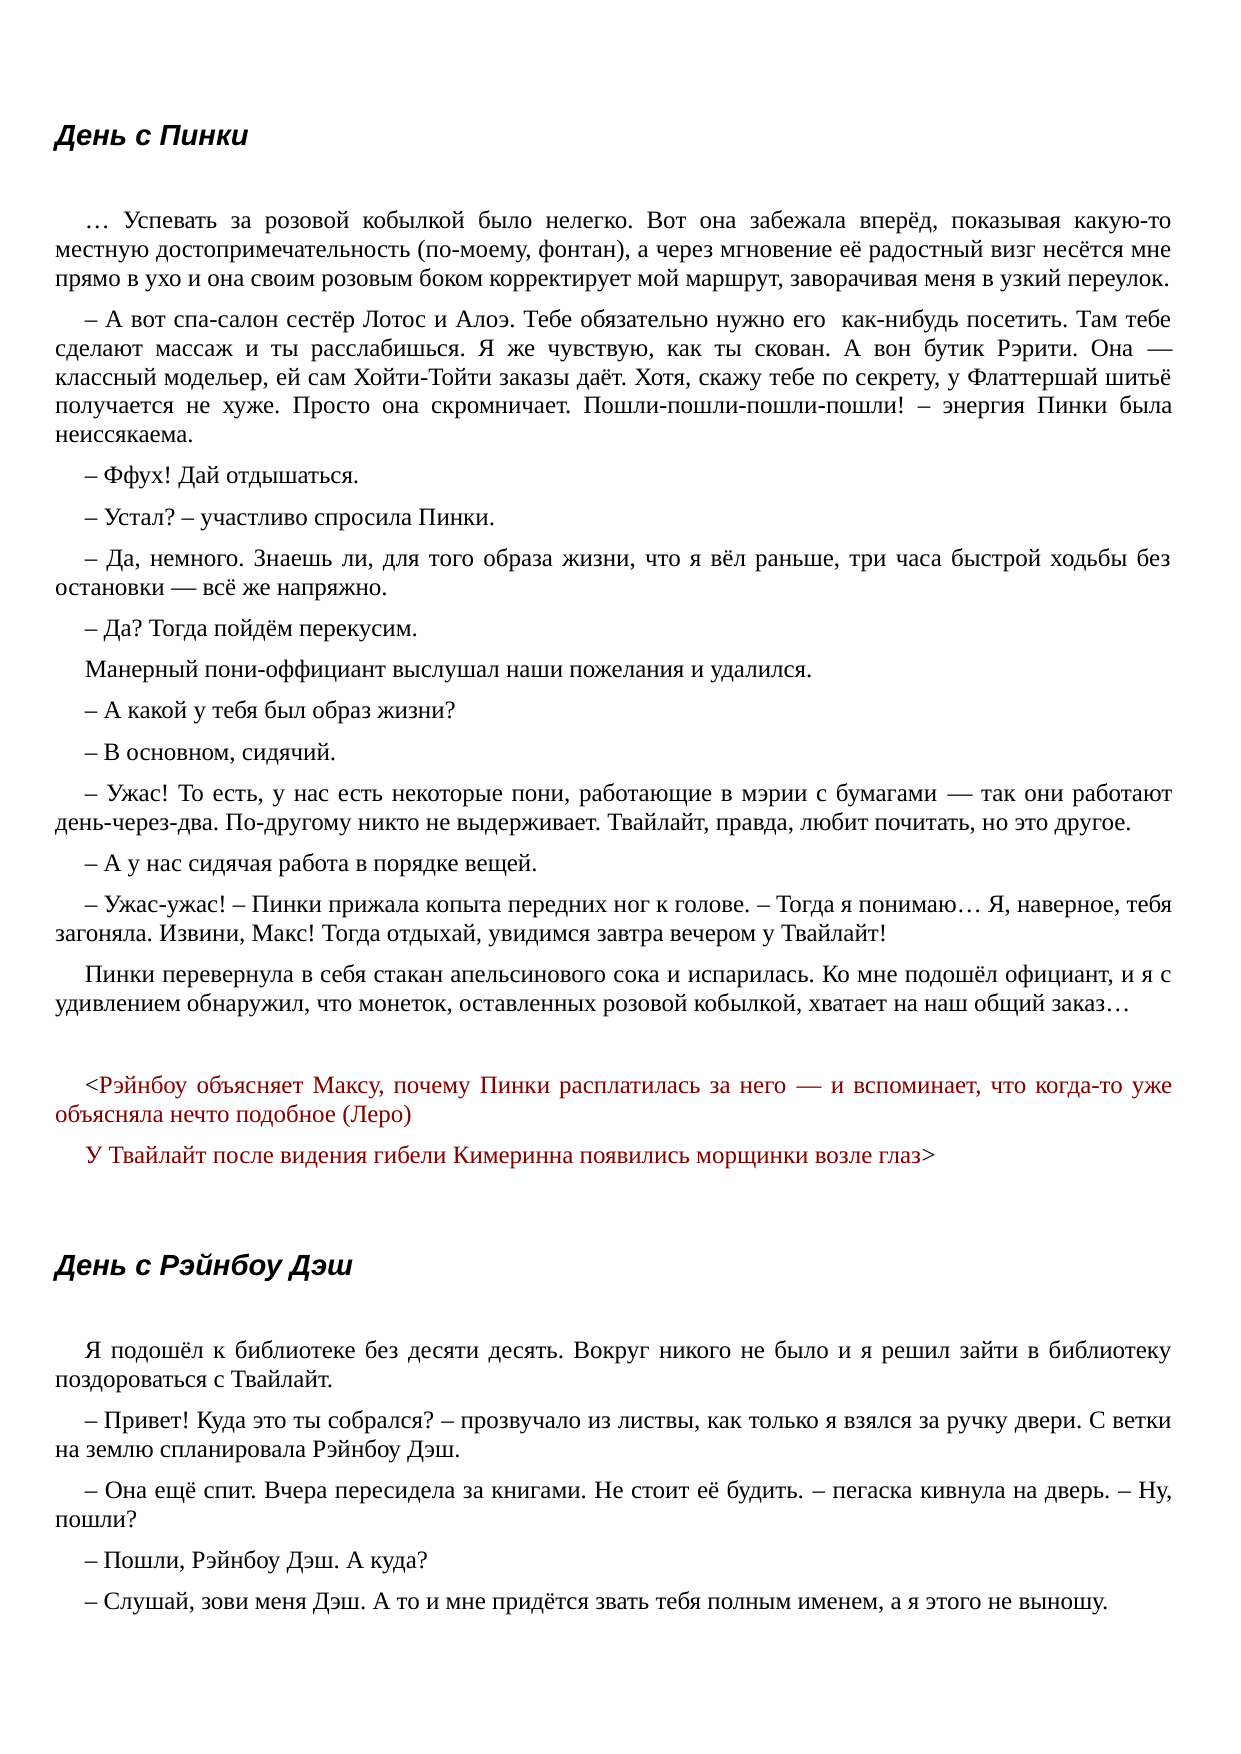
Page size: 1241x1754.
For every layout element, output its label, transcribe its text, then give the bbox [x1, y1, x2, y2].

text – В основном, сидячий. [55, 737, 1172, 765]
text – А у нас сидячая работа в порядке вещей. [55, 848, 1172, 877]
text – А какой у тебя был образ жизни? [55, 695, 1172, 724]
text – Привет! Куда это ты собрался? – прозвучало из листвы, как только я взялся за ручку двери. С ветки на землю спланировала Рэйнбоу Дэш. [55, 1405, 1172, 1463]
text – Она ещё спит. Вчера пересидела за книгами. Не стоит её будить. – пегаска кивнула на дверь. – Ну, пошли? [55, 1475, 1172, 1533]
text У Твайлайт после видения гибели Кимеринна появились морщинки возле глаз> [55, 1140, 1172, 1169]
text Пинки перевернула в себя стакан апельсинового сока и испарилась. Ко мне подошёл официант, и я с удивлением обнаружил, что монеток, оставленных розовой кобылкой, хватает на наш общий заказ… [55, 959, 1172, 1017]
text – Да? Тогда пойдём перекусим. [55, 613, 1172, 642]
text – Пошли, Рэйнбоу Дэш. А куда? [55, 1545, 1172, 1574]
text – Да, немного. Знаешь ли, для того образа жизни, что я вёл раньше, три часа быстрой ходьбы без остановки — всё же напряжно. [55, 543, 1172, 600]
text – Слушай, зови меня Дэш. А то и мне придётся звать тебя полным именем, а я этого не выношу. [55, 1586, 1172, 1615]
text <Рэйнбоу объясняет Максу, почему Пинки расплатилась за него — и вспоминает, что когда-то уже объясняла нечто подобное (Леро) [55, 1070, 1172, 1128]
text – Ужас-ужас! – Пинки прижала копыта передних ног к голове. – Тогда я понимаю… Я, наверное, тебя загоняла. Извини, Макс! Тогда отдыхай, увидимся завтра вечером у Твайлайт! [55, 889, 1172, 947]
text … Успевать за розовой кобылкой было нелегко. Вот она забежала вперёд, показывая какую-то местную достопримечательность (по-моему, фонтан), а через мгновение её радостный визг несётся мне прямо в ухо и она своим розовым боком корректирует мой маршрут, заворачивая меня в узкий переулок. [55, 205, 1172, 292]
subtitle День с Пинки [55, 118, 1172, 152]
text Манерный пони-оффициант выслушал наши пожелания и удалился. [55, 654, 1172, 683]
text – Ужас! То есть, у нас есть некоторые пони, работающие в мэрии с бумагами — так они работают день-через-два. По-другому никто не выдерживает. Твайлайт, правда, любит почитать, но это другое. [55, 778, 1172, 835]
text – А вот спа-салон сестёр Лотос и Алоэ. Тебе обязательно нужно его как-нибудь посетить. Там тебе сделают массаж и ты расслабишься. Я же чувствую, как ты скован. А вон бутик Рэрити. Она — классный модельер, ей сам Хойти-Тойти заказы даёт. Хотя, скажу тебе по секрету, у Флаттершай шитьё получается не хуже. Просто она скромничает. Пошли-пошли-пошли-пошли! – энергия Пинки была неиссякаема. [55, 304, 1172, 448]
text – Устал? – участливо спросила Пинки. [55, 502, 1172, 530]
subtitle День с Рэйнбоу Дэш [55, 1248, 1172, 1281]
text Я подошёл к библиотеке без десяти десять. Вокруг никого не было и я решил зайти в библиотеку поздороваться с Твайлайт. [55, 1335, 1172, 1393]
text – Ффух! Дай отдышаться. [55, 460, 1172, 489]
